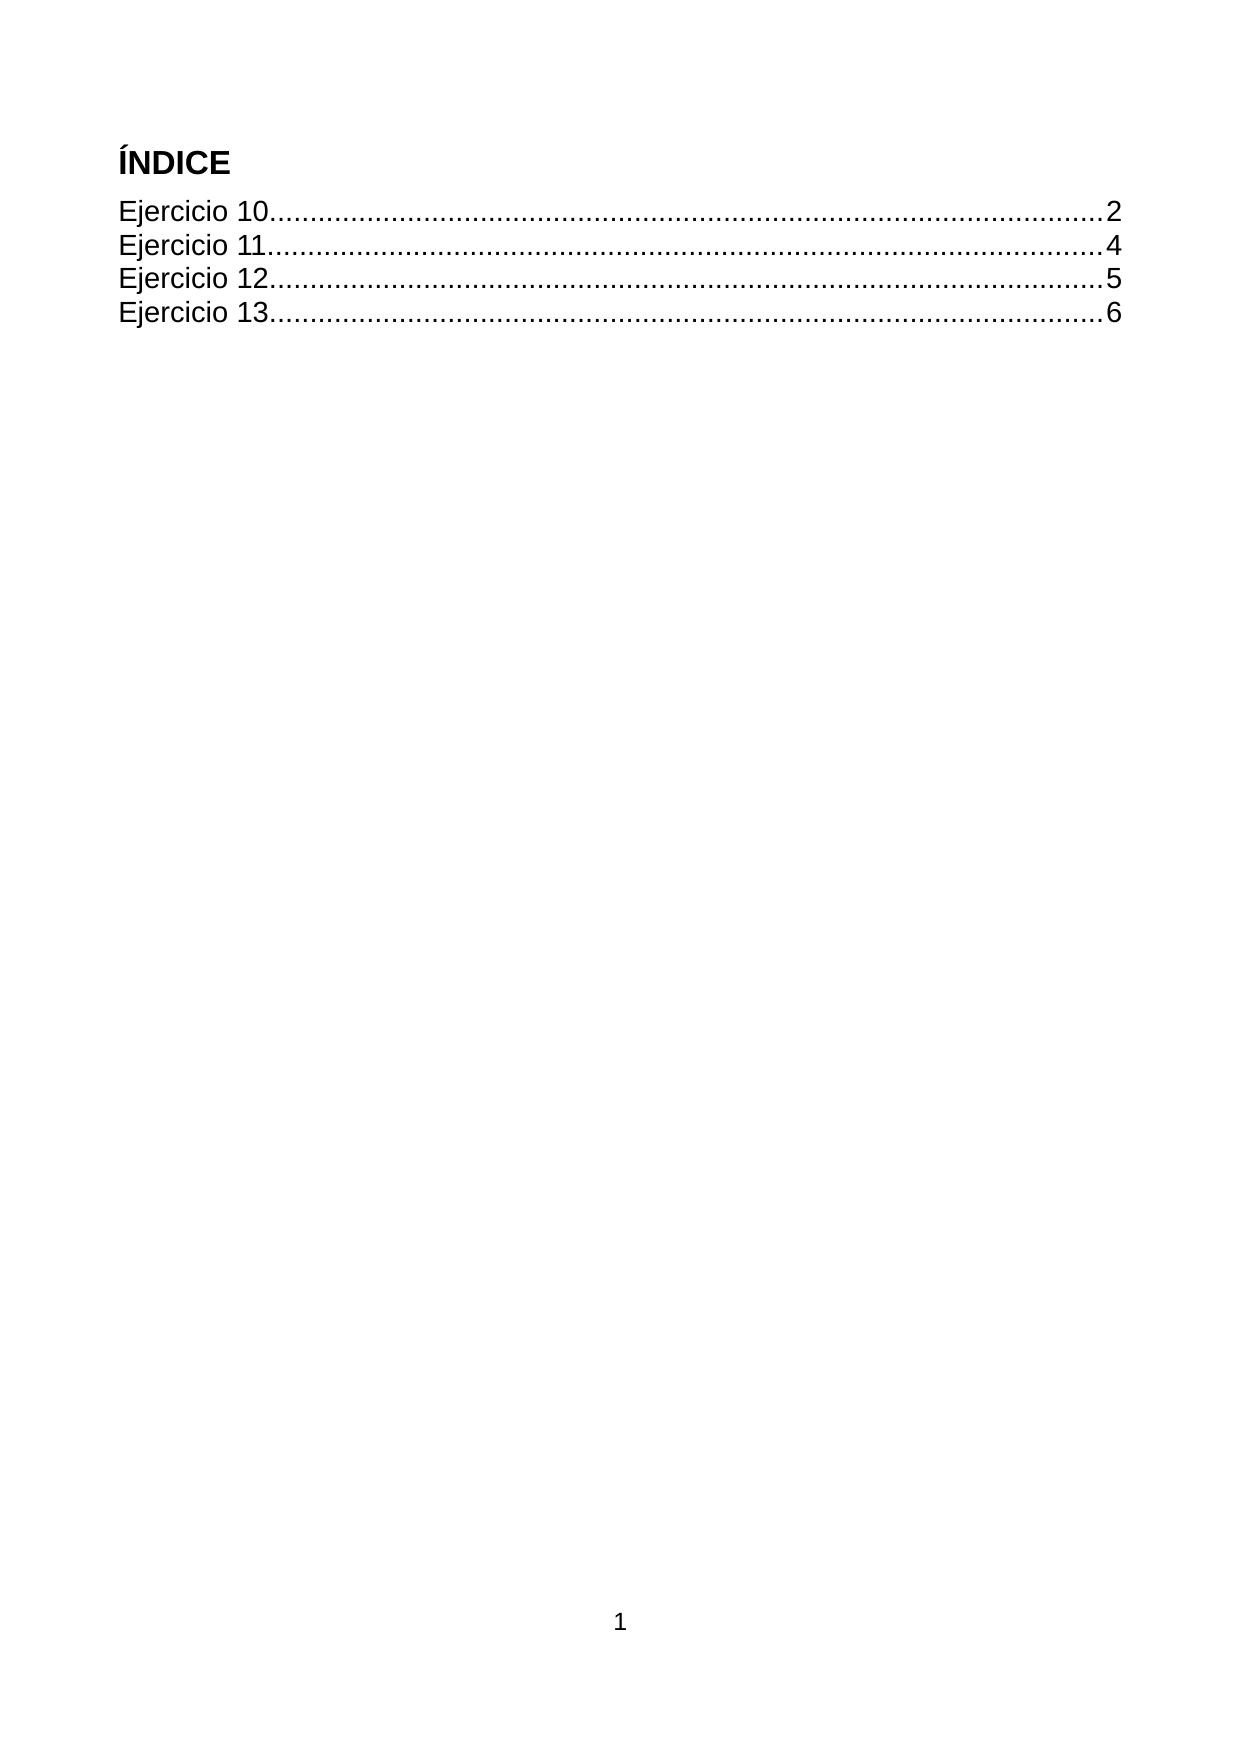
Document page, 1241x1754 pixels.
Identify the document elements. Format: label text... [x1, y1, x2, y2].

subtitle ÍNDICE [118, 143, 1122, 182]
text Ejercicio 11 4 [118, 228, 1122, 261]
text Ejercicio 13 6 [118, 295, 1122, 328]
text Ejercicio 10 2 [118, 194, 1122, 228]
text Ejercicio 12 5 [118, 261, 1122, 295]
